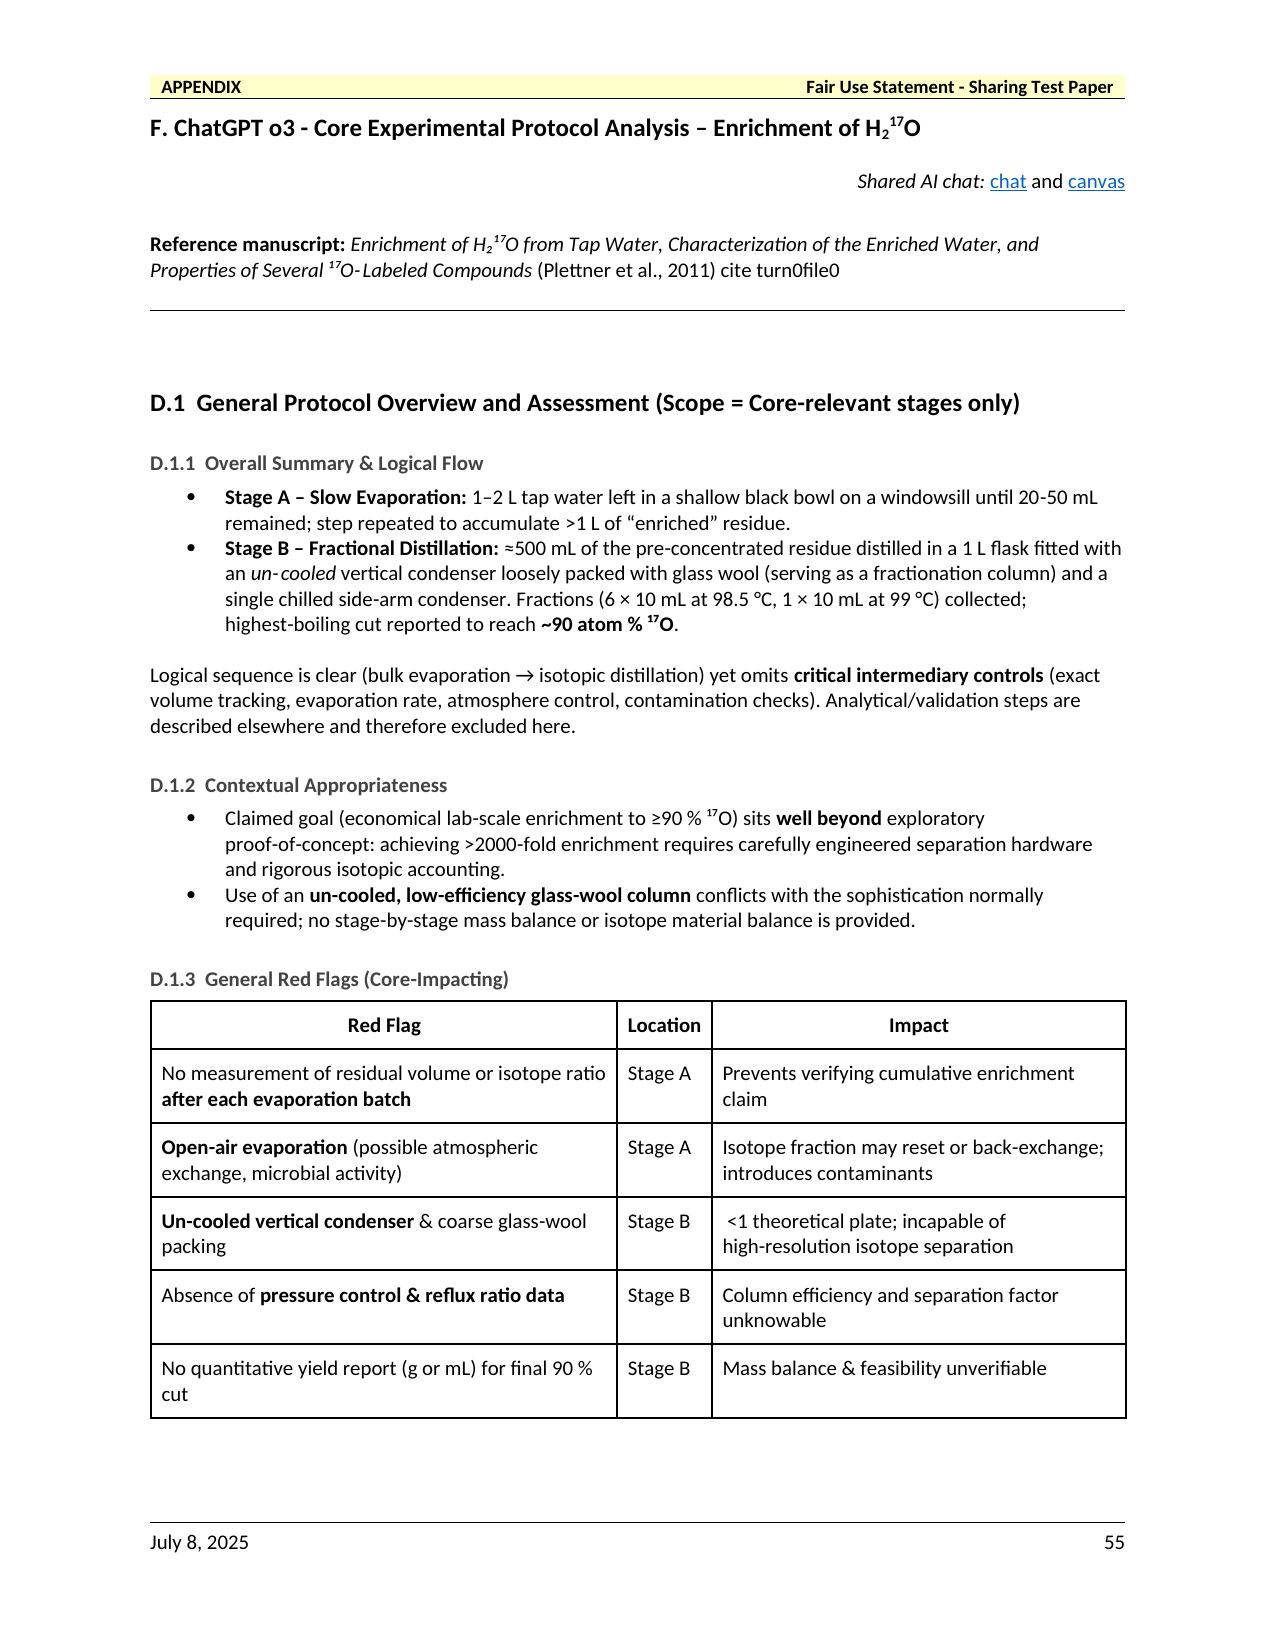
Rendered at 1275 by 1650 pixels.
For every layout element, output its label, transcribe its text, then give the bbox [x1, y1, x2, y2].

table_cell Stage B [618, 1271, 711, 1343]
table_cell Column efficiency and separation factor unknowable [713, 1271, 1125, 1343]
table_cell Stage B [618, 1198, 711, 1269]
table_header Impact [713, 1002, 1125, 1048]
list Claimed goal (economical lab‑scale enrichment to ≥90 % ¹⁷O) sits well beyond exploratory proof‑of‑concept: achieving >2000‑fold enrichment requires carefully engineered separation hardware and rigorous isotopic accounting. [187, 806, 1125, 882]
table_cell Stage A [618, 1124, 711, 1196]
table_cell Absence of pressure control & reflux ratio data [152, 1271, 616, 1343]
table_header Location [618, 1002, 711, 1048]
table_cell <1 theoretical plate; incapable of high‑resolution isotope separation [713, 1198, 1125, 1269]
table_cell Un‑cooled vertical condenser & coarse glass‑wool packing [152, 1198, 616, 1269]
subtitle D.1 General Protocol Overview and Assessment (Scope = Core‑relevant stages only) [150, 387, 1125, 417]
table_cell No measurement of residual volume or isotope ratio after each evaporation batch [152, 1050, 616, 1122]
subtitle D.1.1 Overall Summary & Logical Flow [150, 451, 1125, 476]
table_header Red Flag [152, 1002, 616, 1048]
table_cell Prevents verifying cumulative enrichment claim [713, 1050, 1125, 1122]
list Stage A – Slow Evaporation: 1–2 L tap water left in a shallow black bowl on a windowsill until 20‑50 mL remained; step repeated to accumulate >1 L of “enriched” residue. [187, 484, 1125, 535]
text Shared AI chat: chat and canvas [150, 168, 1125, 193]
table_cell Stage A [618, 1050, 711, 1122]
subtitle D.1.2 Contextual Appropriateness [150, 772, 1125, 797]
table_cell Stage B [618, 1345, 711, 1417]
table_cell No quantitative yield report (g or mL) for final 90 % cut [152, 1345, 616, 1417]
list Stage B – Fractional Distillation: ≈500 mL of the pre‑concentrated residue distilled in a 1 L flask fitted with an un‑cooled vertical condenser loosely packed with glass wool (serving as a fractionation column) and a single chilled side‑arm condenser. Fractions (6 × 10 mL at 98.5 °C, 1 × 10 mL at 99 °C) collected; highest‑boiling cut reported to reach ~90 atom % ¹⁷O. [187, 535, 1125, 637]
table_cell Isotope fraction may reset or back‑exchange; introduces contaminants [713, 1124, 1125, 1196]
text Reference manuscript: Enrichment of H₂¹⁷O from Tap Water, Characterization of the Enriched Water, and Properties of Several ¹⁷O‑Labeled Compounds (Plettner et al., 2011) cite turn0file0 [150, 231, 1125, 282]
list Use of an un‑cooled, low‑efficiency glass‑wool column conflicts with the sophistication normally required; no stage‑by‑stage mass balance or isotope material balance is provided. [187, 882, 1125, 933]
text Logical sequence is clear (bulk evaporation → isotopic distillation) yet omits critical intermediary controls (exact volume tracking, evaporation rate, atmosphere control, contamination checks). Analytical/validation steps are described elsewhere and therefore excluded here. [150, 662, 1125, 738]
subtitle D.1.3 General Red Flags (Core‑Impacting) [150, 966, 1125, 991]
table_cell Open‑air evaporation (possible atmospheric exchange, microbial activity) [152, 1124, 616, 1196]
table_cell Mass balance & feasibility unverifiable [713, 1345, 1125, 1417]
subtitle ChatGPT o3 - Core Experimental Protocol Analysis – Enrichment of H217O [150, 112, 1125, 143]
